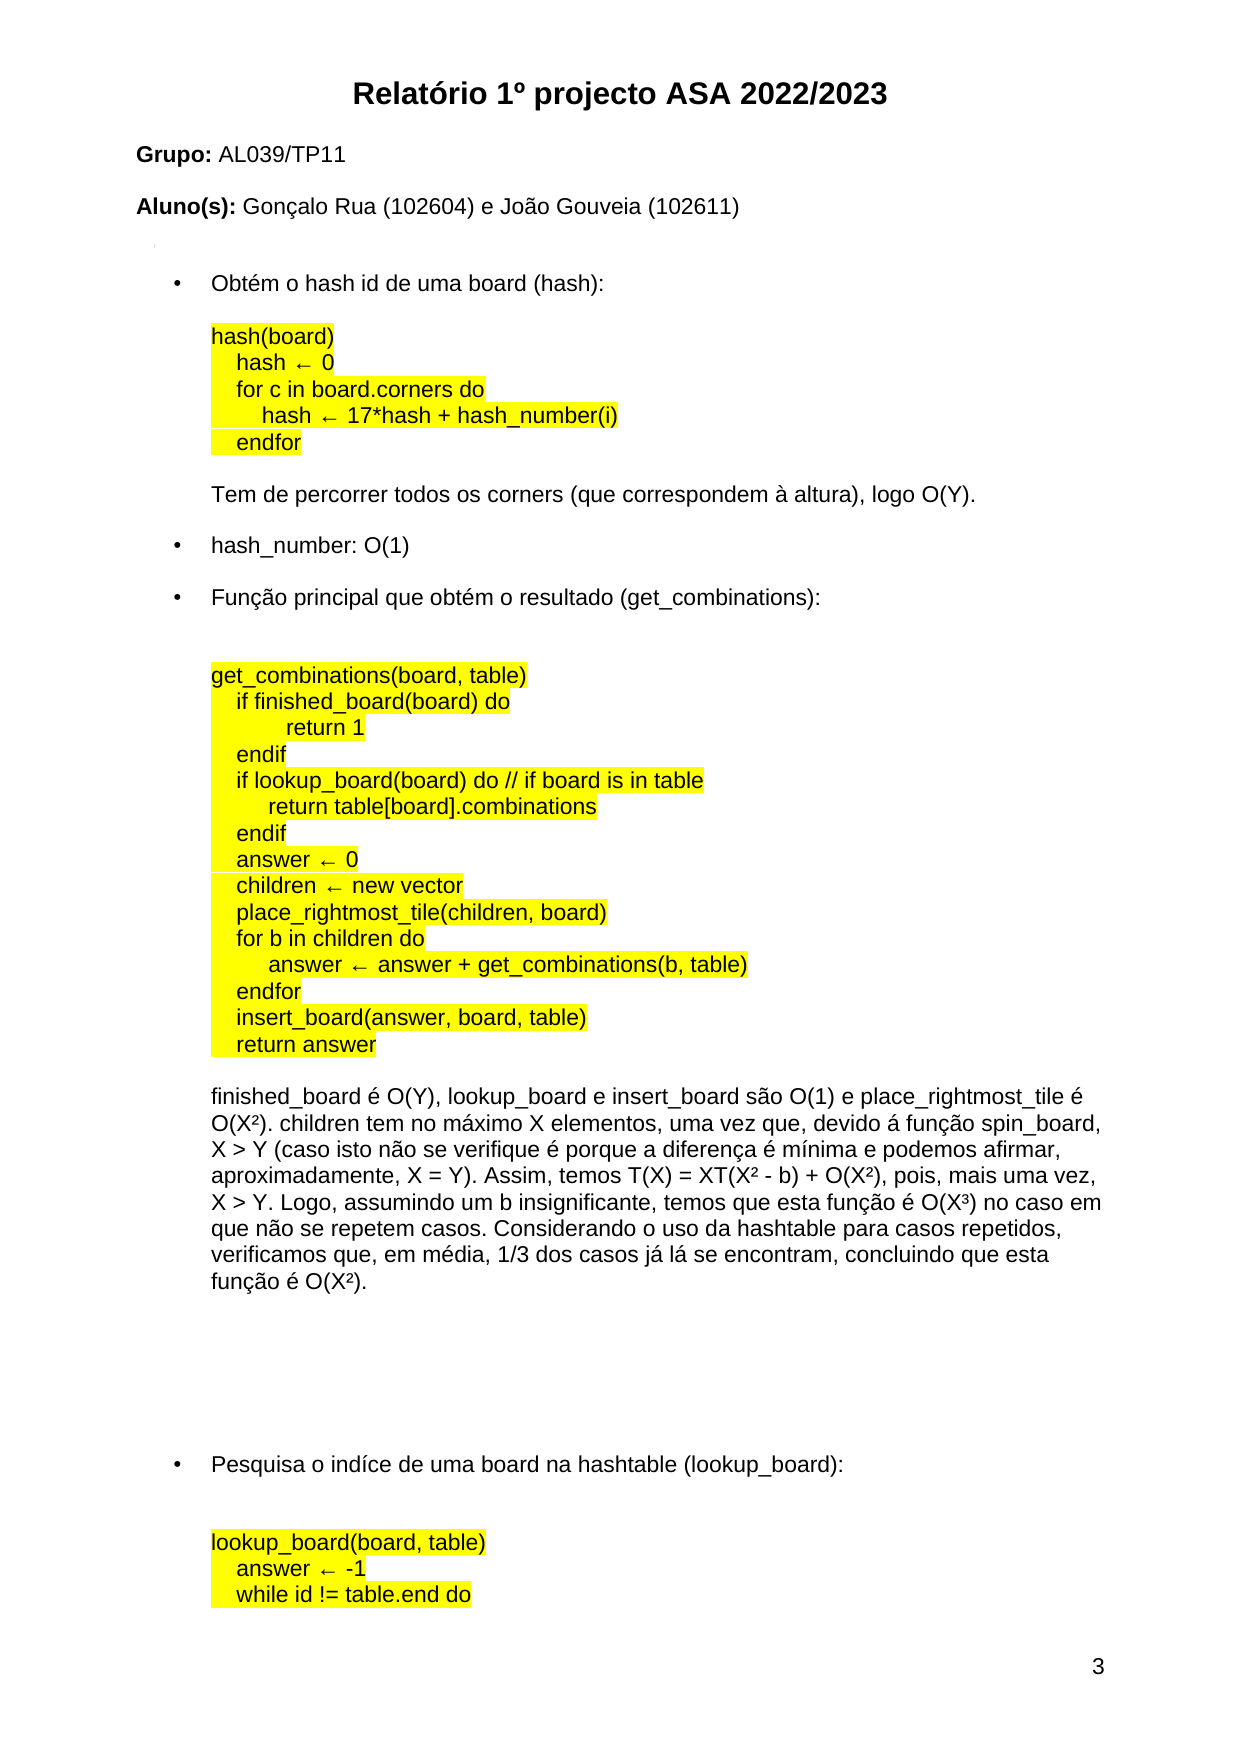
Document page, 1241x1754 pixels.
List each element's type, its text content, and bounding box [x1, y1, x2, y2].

list Obtém o hash id de uma board (hash): hash(board) hash ← 0 for c in board.corners do hash ← 17*hash + hash_number(i) endfor Tem de percorrer todos os corners (que correspondem à altura), logo O(Y). [173, 270, 1104, 507]
list get_combinations(board, table) if finished_board(board) do return 1 endif if lookup_board(board) do // if board is in table return table[board].combinations endif answer ← 0 children ← new vector place_rightmost_tile(children, board) for b in children do answer ← answer + get_combinations(b, table) endfor insert_board(answer, board, table) return answer finished_board é O(Y), lookup_board e insert_board são O(1) e place_rightmost_tile é O(X²). children tem no máximo X elementos, uma vez que, devido á função spin_board, X > Y (caso isto não se verifique é porque a diferença é mínima e podemos afirmar, aproximadamente, X = Y). Assim, temos T(X) = XT(X² - b) + O(X²), pois, mais uma vez, X > Y. Logo, assumindo um b insignificante, temos que esta função é O(X³) no caso em que não se repetem casos. Considerando o uso da hashtable para casos repetidos, verificamos que, em média, 1/3 dos casos já lá se encontram, concluindo que esta função é O(X²). [173, 635, 1104, 1426]
list lookup_board(board, table) answer ← -1 while id != table.end do [173, 1502, 1104, 1608]
list Pesquisa o indíce de uma board na hashtable (lookup_board): [173, 1451, 1104, 1477]
list hash_number: O(1) [173, 532, 1104, 559]
list Função principal que obtém o resultado (get_combinations): [173, 584, 1104, 610]
